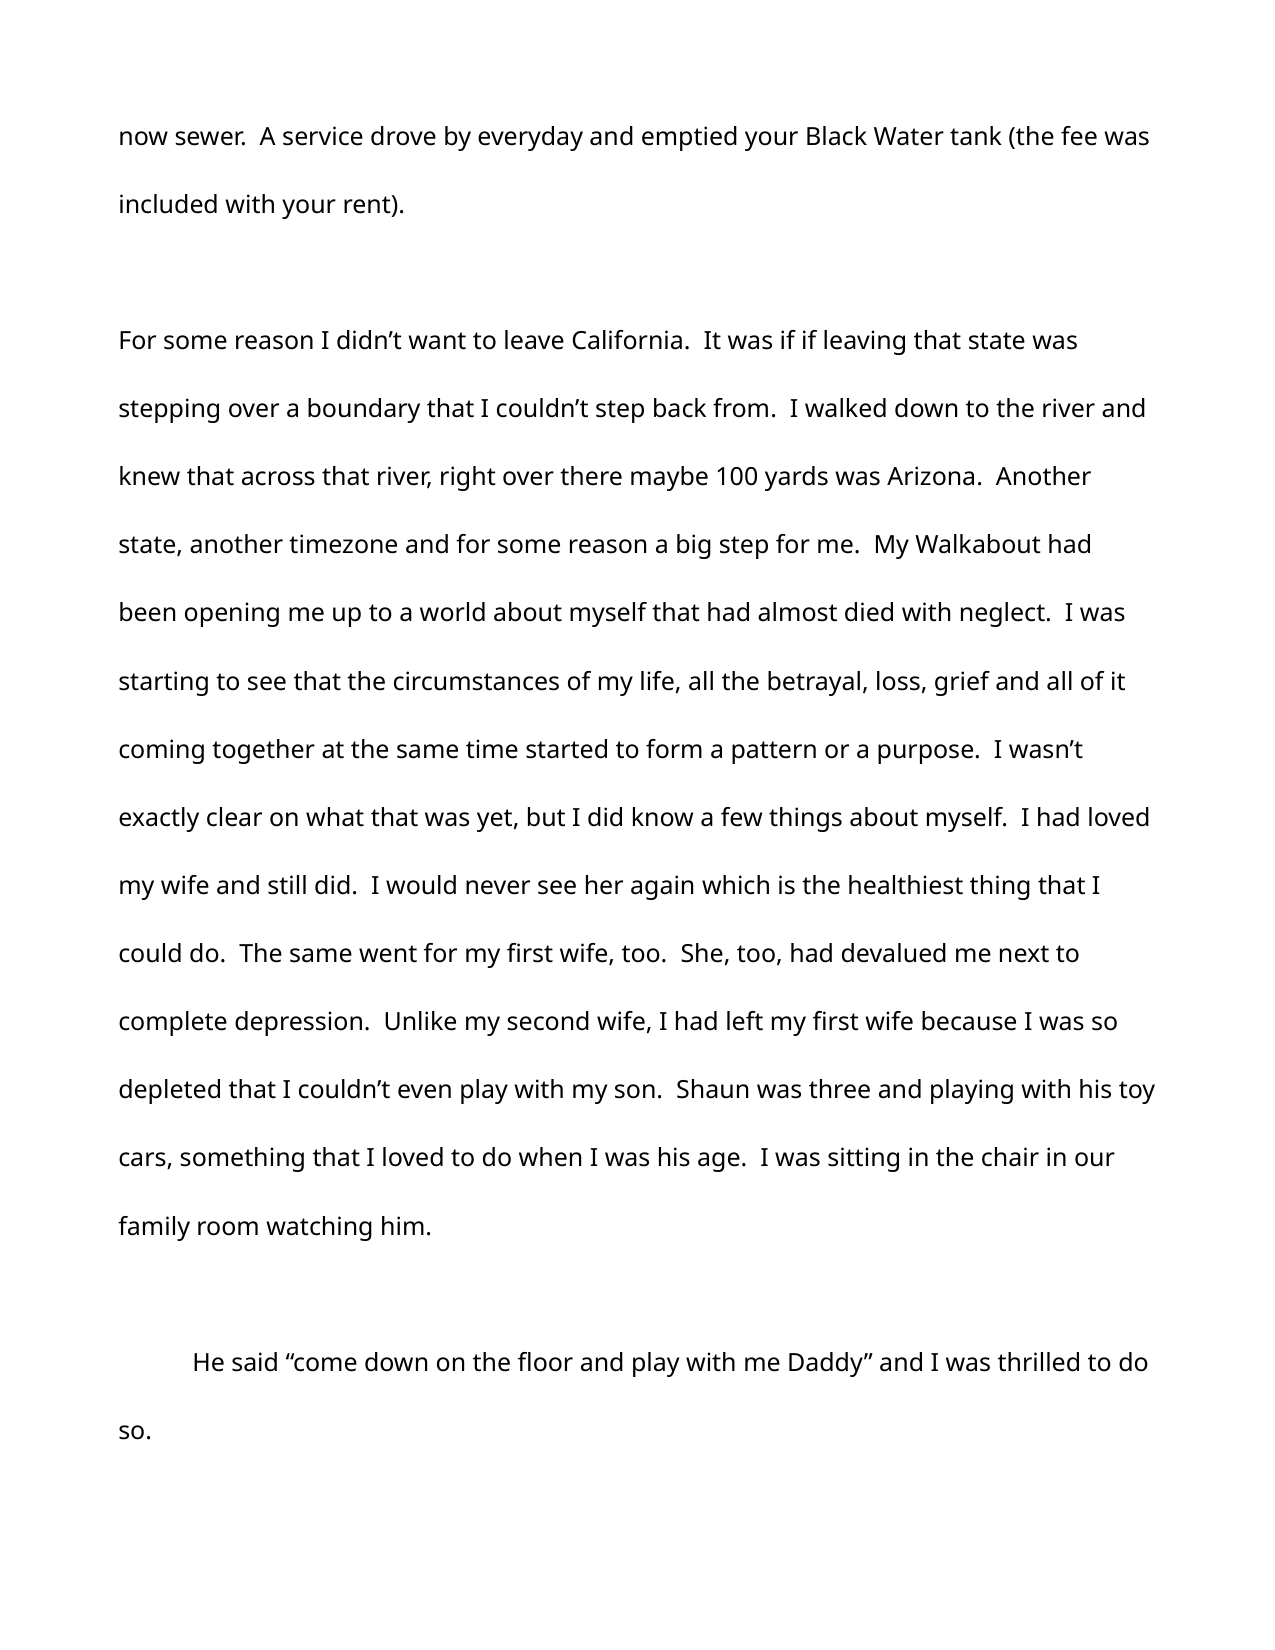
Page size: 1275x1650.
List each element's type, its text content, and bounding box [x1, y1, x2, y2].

text For some reason I didn’t want to leave California. It was if if leaving that state was stepping over a boundary that I couldn’t step back from. I walked down to the river and knew that across that river, right over there maybe 100 yards was Arizona. Another state, another timezone and for some reason a big step for me. My Walkabout had been opening me up to a world about myself that had almost died with neglect. I was starting to see that the circumstances of my life, all the betrayal, loss, grief and all of it coming together at the same time started to form a pattern or a purpose. I wasn’t exactly clear on what that was yet, but I did know a few things about myself. I had loved my wife and still did. I would never see her again which is the healthiest thing that I could do. The same went for my first wife, too. She, too, had devalued me next to complete depression. Unlike my second wife, I had left my first wife because I was so depleted that I couldn’t even play with my son. Shaun was three and playing with his toy cars, something that I loved to do when I was his age. I was sitting in the chair in our family room watching him. [118, 322, 1157, 1242]
text He said “come down on the floor and play with me Daddy” and I was thrilled to do so. [118, 1344, 1157, 1447]
text now sewer. A service drove by everyday and emptied your Black Water tank (the fee was included with your rent). [118, 118, 1157, 220]
